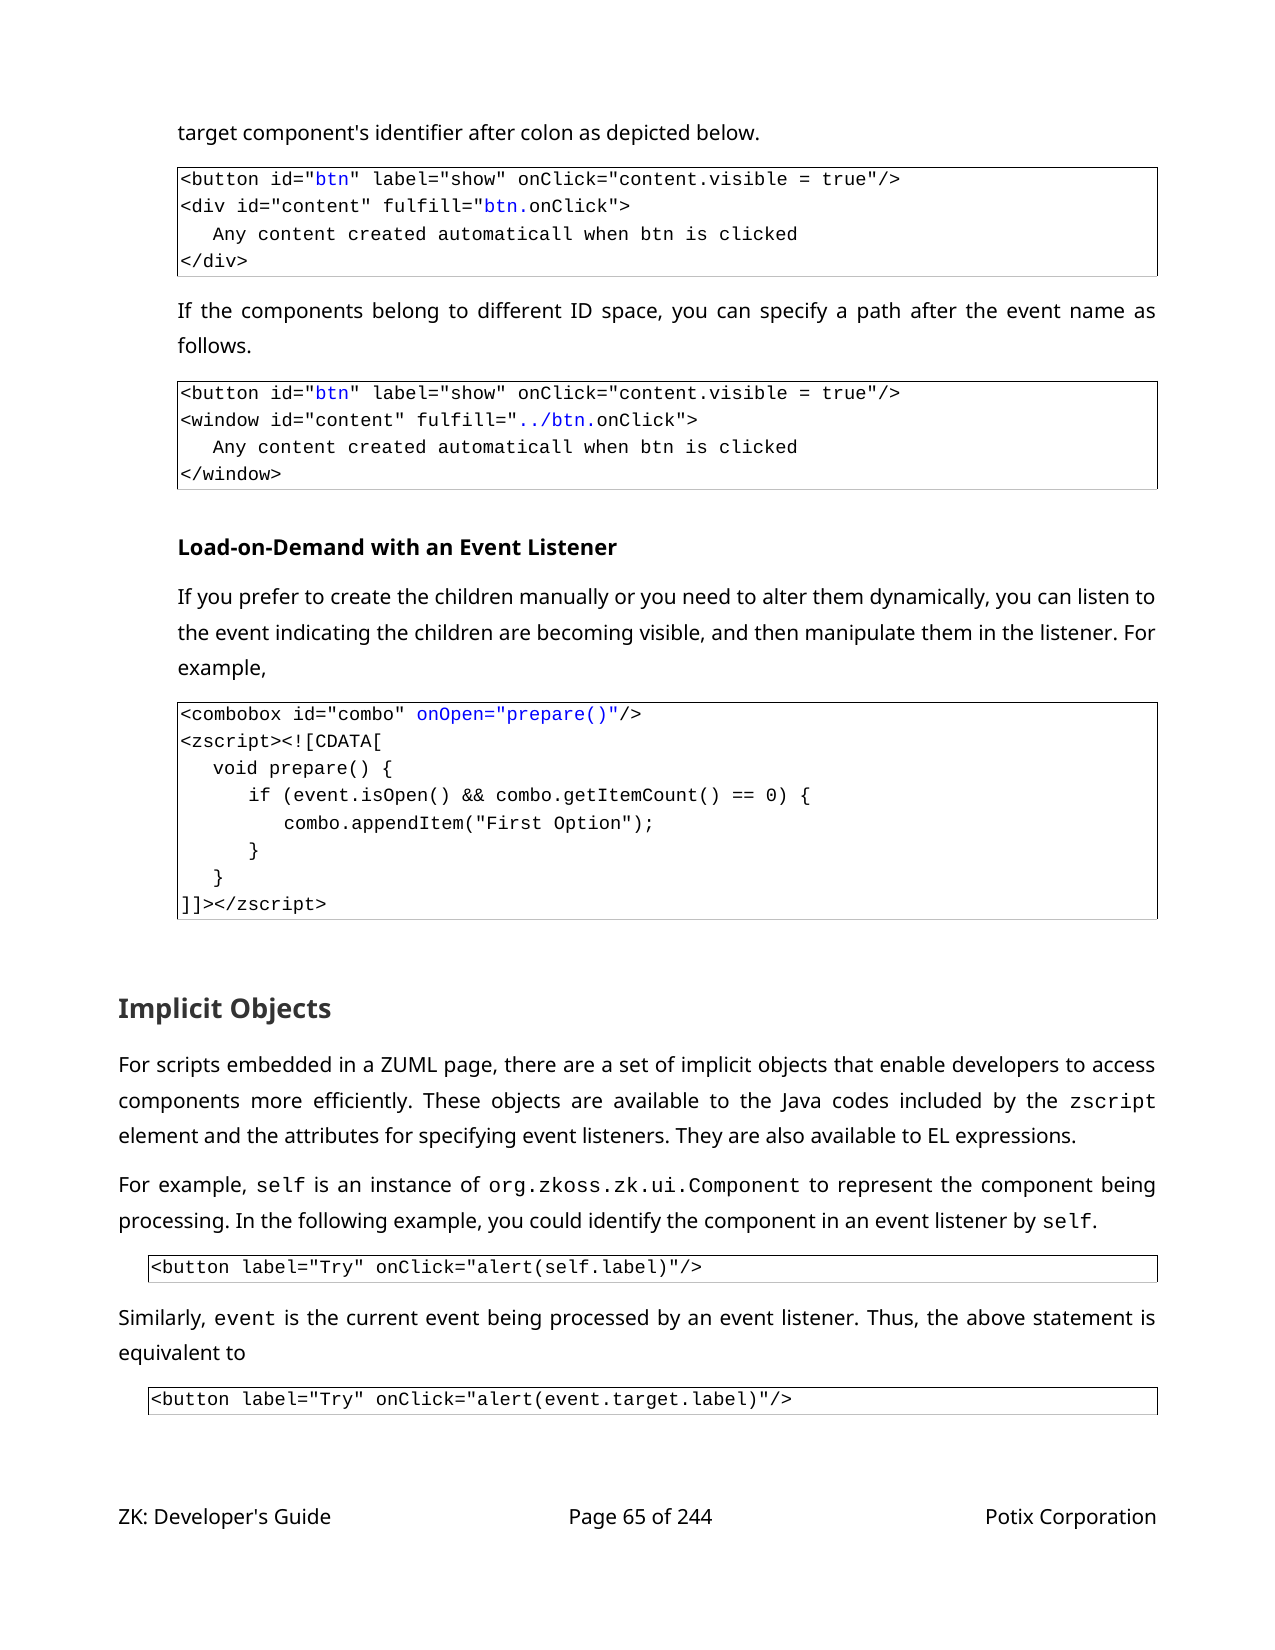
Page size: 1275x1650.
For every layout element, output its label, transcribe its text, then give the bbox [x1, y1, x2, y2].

text <window id="content" fulfill="../btn.onClick"> [178, 408, 1157, 432]
text <button id="btn" label="show" onClick="content.visible = true"/> [178, 382, 1157, 405]
text <div id="content" fulfill="btn.onClick"> [178, 194, 1157, 218]
text Similarly, event is the current event being processed by an event listener. Thus, the above statement is equivalent to [118, 1303, 1157, 1367]
text Any content created automaticall when btn is clicked [178, 221, 1157, 246]
text ]]></zscript> [178, 892, 1157, 919]
text If the components belong to different ID space, you can specify a path after the event name as follows. [177, 296, 1157, 360]
text <button id="btn" label="show" onClick="content.visible = true"/> [178, 168, 1157, 191]
text <zscript><![CDATA[ [178, 729, 1157, 753]
text </window> [178, 462, 1157, 489]
text if (event.isOpen() && combo.getItemCount() == 0) { [178, 783, 1157, 808]
text <button label="Try" onClick="alert(self.label)"/> [149, 1256, 1157, 1282]
text target component's identifier after colon as depicted below. [177, 118, 1157, 146]
text </div> [178, 248, 1157, 276]
text If you prefer to create the children manually or you need to alter them dynamically, you can listen to the event indicating the children are becoming visible, and then manipulate them in the listener. For example, [177, 582, 1157, 681]
text For example, self is an instance of org.zkoss.zk.ui.Component to represent the component being processing. In the following example, you could identify the component in an event listener by self. [118, 1170, 1157, 1234]
text combo.appendItem("First Option"); [178, 811, 1157, 835]
text } [178, 865, 1157, 889]
subtitle Implicit Objects [118, 990, 1157, 1027]
text <combobox id="combo" onOpen="prepare()"/> [178, 703, 1157, 726]
text void prepare() { [178, 756, 1157, 780]
text For scripts embedded in a ZUML page, there are a set of implicit objects that enable developers to access components more efficiently. These objects are available to the Java codes included by the zscript element and the attributes for specifying event listeners. They are also available to EL expressions. [118, 1051, 1157, 1149]
text Any content created automaticall when btn is clicked [178, 435, 1157, 459]
subtitle Load-on-Demand with an Event Listener [177, 532, 1157, 562]
text } [178, 838, 1157, 862]
text <button label="Try" onClick="alert(event.target.label)"/> [149, 1388, 1157, 1414]
